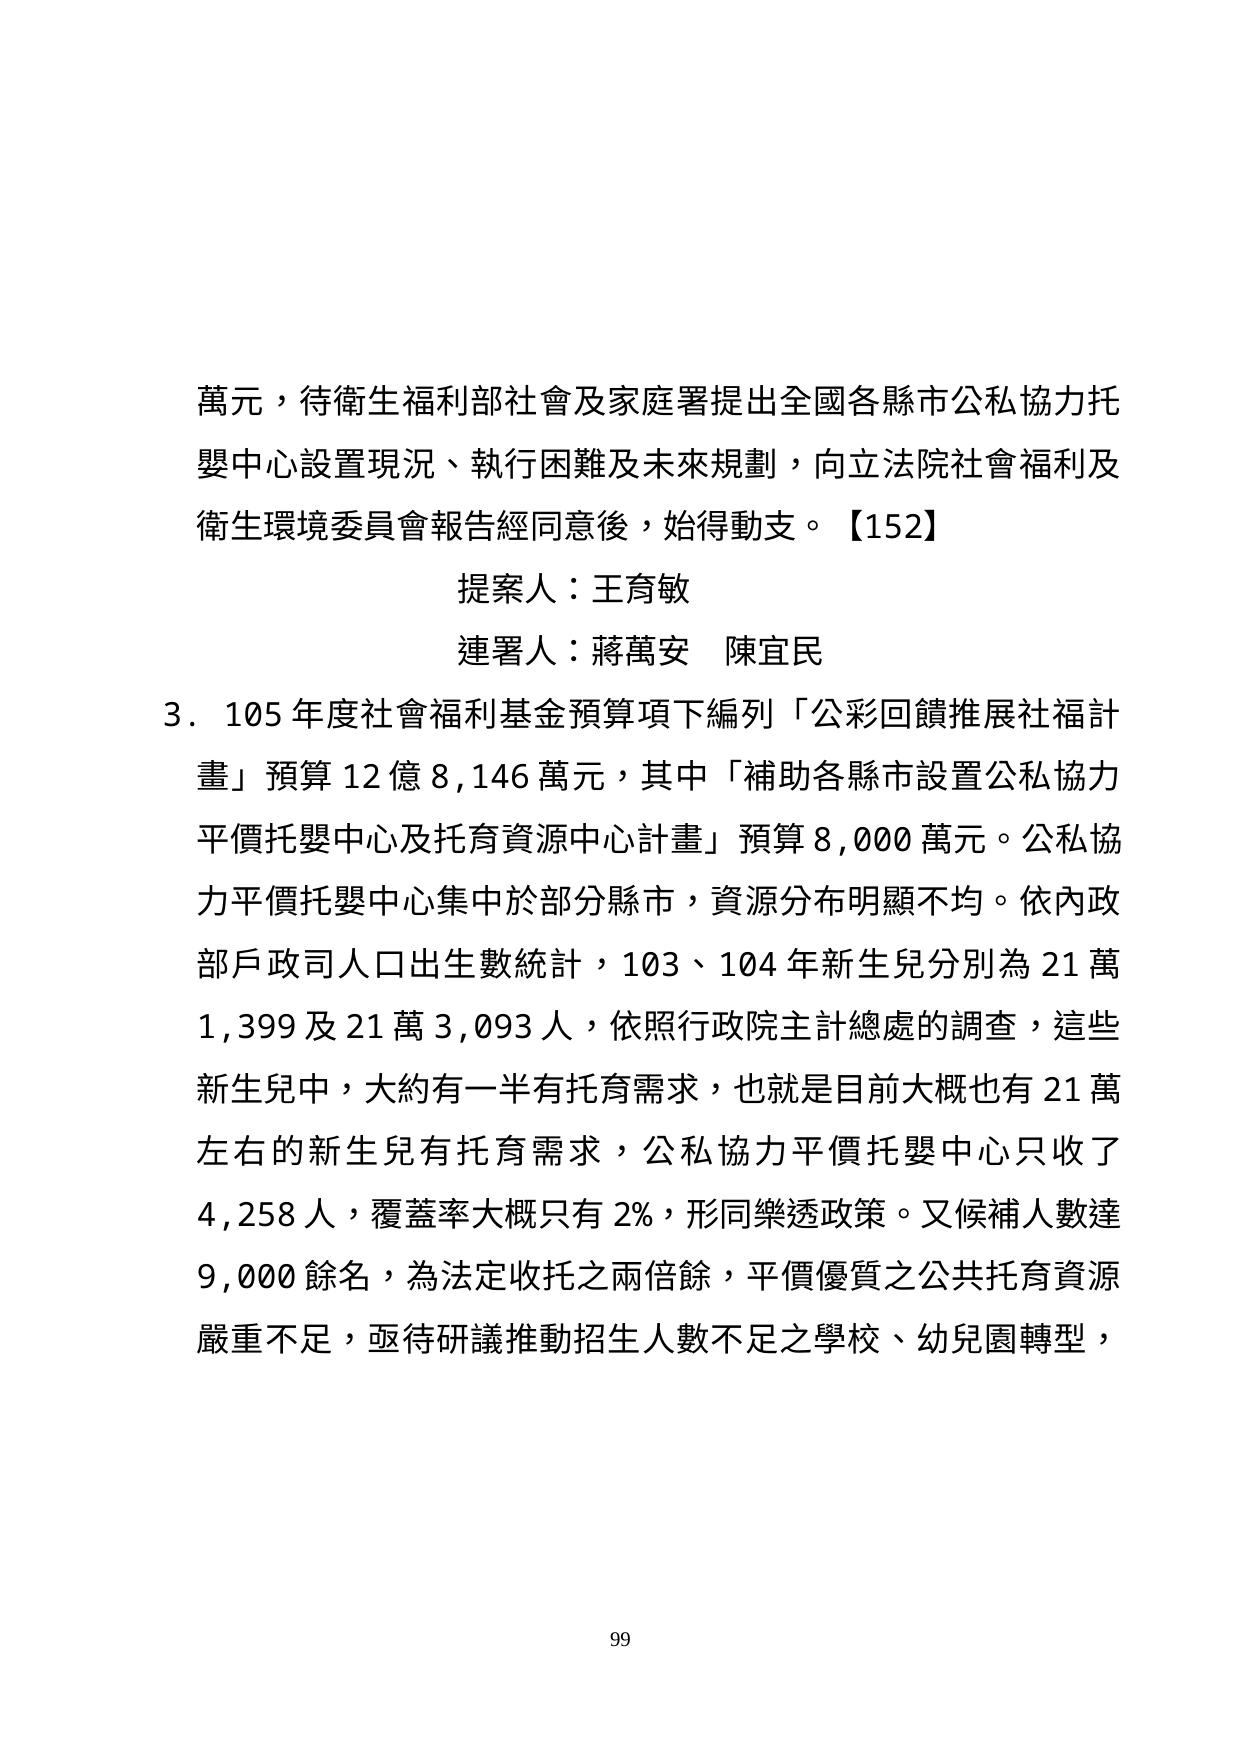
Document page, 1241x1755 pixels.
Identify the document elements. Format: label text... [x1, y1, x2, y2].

text 提案人：王育敏 [236, 545, 1122, 608]
text 連署人：蔣萬安 陳宜民 [236, 608, 1122, 670]
text 萬元，待衛生福利部社會及家庭署提出全國各縣市公私協力托嬰中心設置現況、執行困難及未來規劃，向立法院社會福利及衛生環境委員會報告經同意後，始得動支。【152】 [162, 358, 1122, 545]
text 3. 105年度社會福利基金預算項下編列「公彩回饋推展社福計畫」預算12億8,146萬元，其中「補助各縣市設置公私協力平價托嬰中心及托育資源中心計畫」預算8,000萬元。公私協力平價托嬰中心集中於部分縣市，資源分布明顯不均。依內政部戶政司人口出生數統計，103、104年新生兒分別為21萬1,399及21萬3,093人，依照行政院主計總處的調查，這些新生兒中，大約有一半有托育需求，也就是目前大概也有21萬左右的新生兒有托育需求，公私協力平價托嬰中心只收了4,258人，覆蓋率大概只有2%，形同樂透政策。又候補人數達9,000餘名，為法定收托之兩倍餘，平價優質之公共托育資源嚴重不足，亟待研議推動招生人數不足之學校、幼兒園轉型， [162, 670, 1122, 1358]
